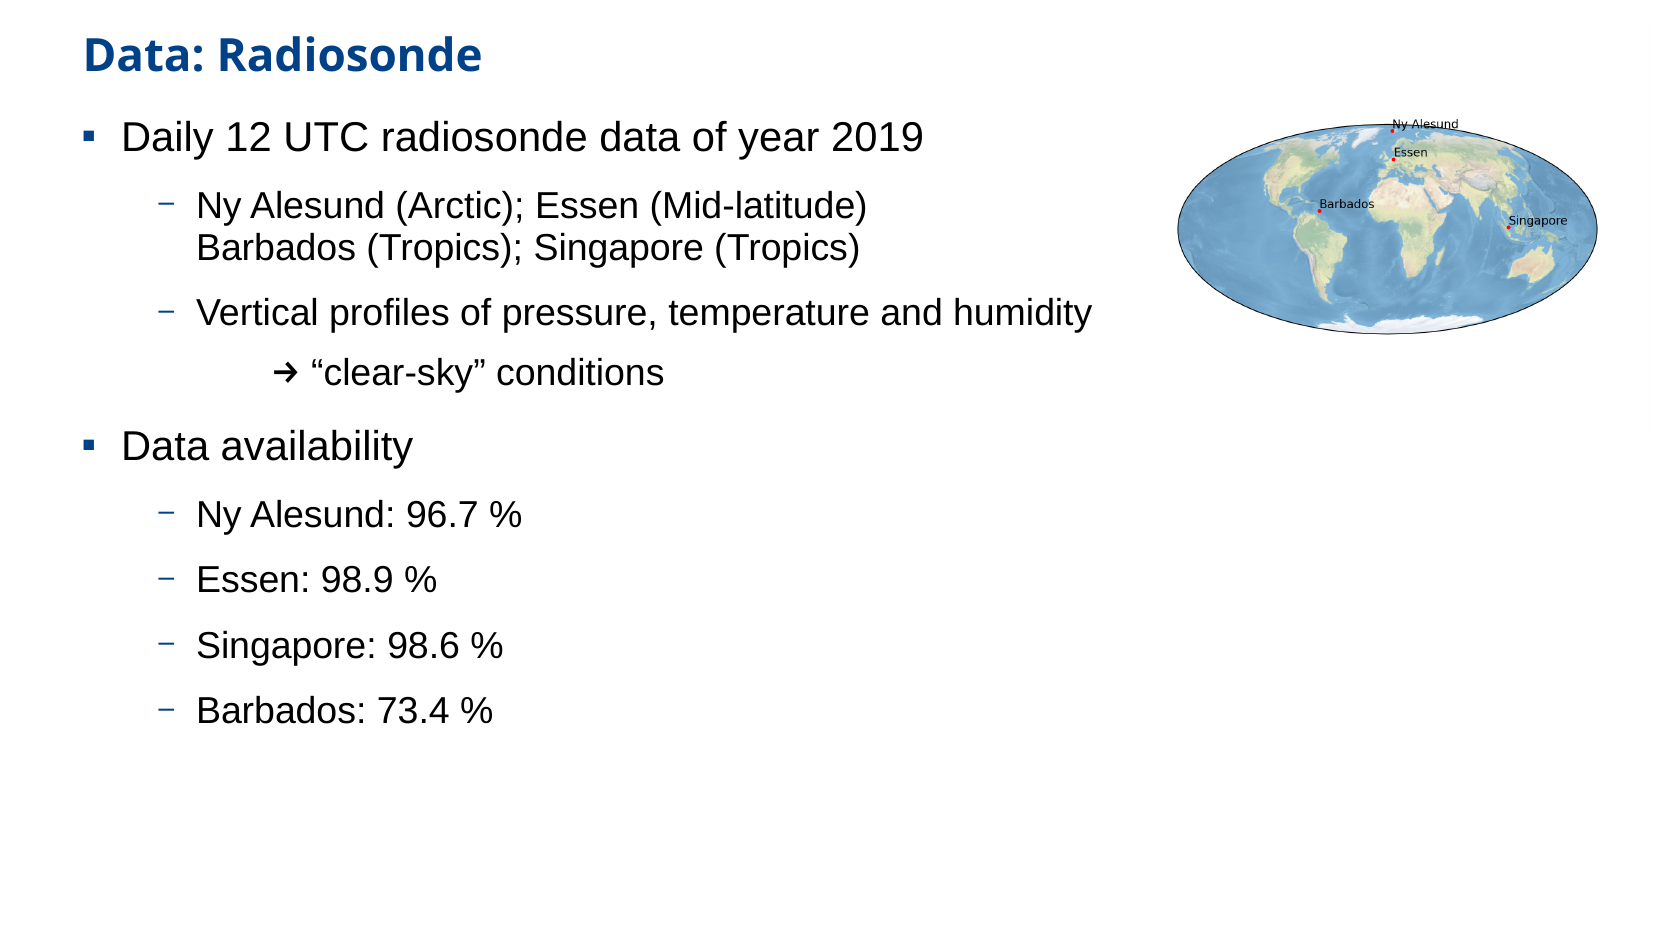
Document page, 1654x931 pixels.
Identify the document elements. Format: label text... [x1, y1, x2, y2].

list Daily 12 UTC radiosonde data of year 2019 Ny Alesund (Arctic); Essen (Mid-latitude) Barbados (Tropics); Singapore (Tropics) Vertical profiles of pressure, temperature and humidity → “clear-sky” conditions Data availability Ny Alesund: 96.7 % Essen: 98.9 % Singapore: 98.6 % Barbados: 73.4 % [83, 114, 1572, 820]
title Data: Radiosonde [82, 19, 1571, 88]
picture [1110, 24, 1651, 430]
